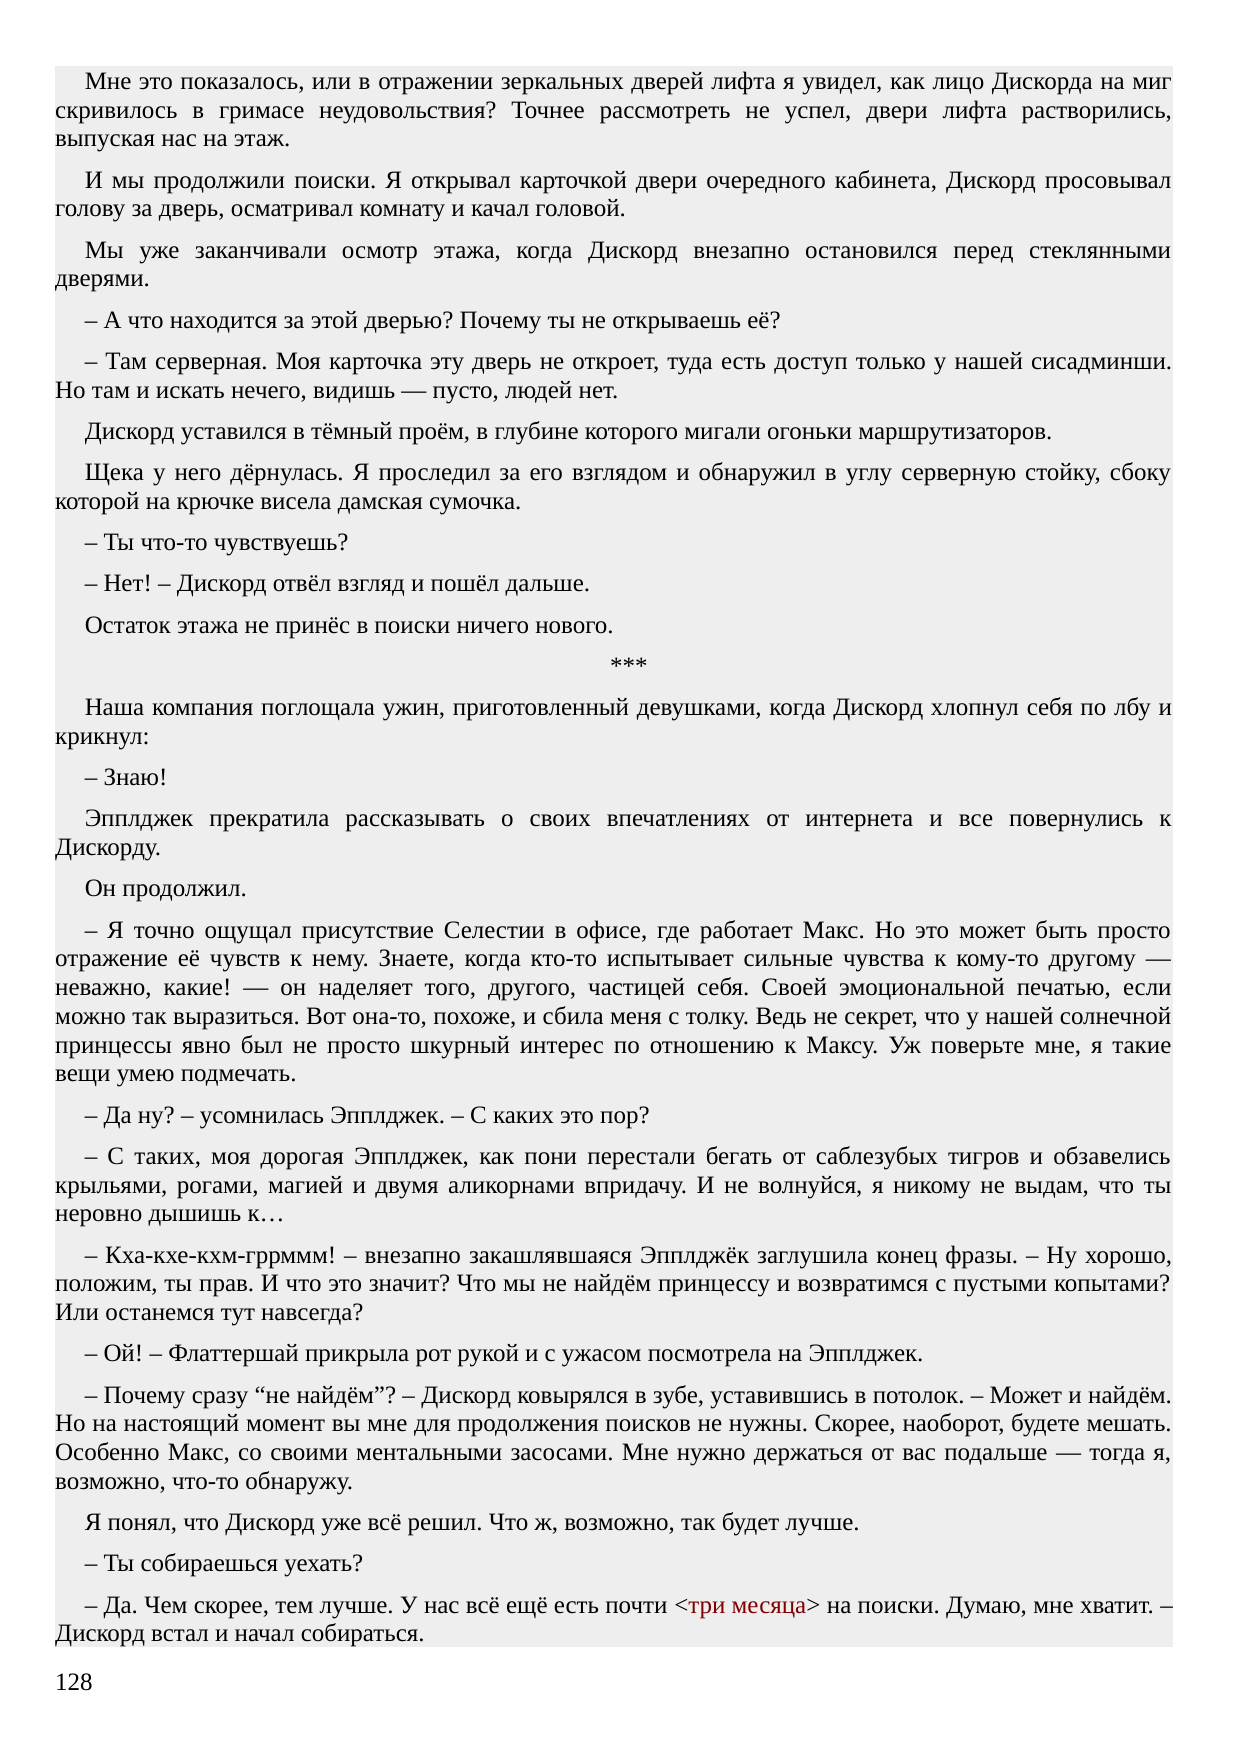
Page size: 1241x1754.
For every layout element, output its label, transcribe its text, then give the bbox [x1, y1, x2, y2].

text Щека у него дёрнулась. Я проследил за его взглядом и обнаружил в углу серверную стойку, сбоку которой на крючке висела дамская сумочка. [55, 457, 1173, 515]
text Он продолжил. [55, 873, 1173, 902]
text – Да. Чем скорее, тем лучше. У нас всё ещё есть почти <три месяца> на поиски. Думаю, мне хватит. – Дискорд встал и начал собираться. [55, 1590, 1173, 1647]
text – Я точно ощущал присутствие Селестии в офисе, где работает Макс. Но это может быть просто отражение её чувств к нему. Знаете, когда кто-то испытывает сильные чувства к кому-то другому — неважно, какие! — он наделяет того, другого, частицей себя. Своей эмоциональной печатью, если можно так выразиться. Вот она-то, похоже, и сбила меня с толку. Ведь не секрет, что у нашей солнечной принцессы явно был не просто шкурный интерес по отношению к Максу. Уж поверьте мне, я такие вещи умею подмечать. [55, 915, 1173, 1087]
text – Да ну? – усомнилась Эпплджек. – С каких это пор? [55, 1100, 1173, 1128]
text – Ой! – Флаттершай прикрыла рот рукой и с ужасом посмотрела на Эпплджек. [55, 1338, 1173, 1367]
text – Кха-кхе-кхм-гррммм! – внезапно закашлявшаяся Эпплджёк заглушила конец фразы. – Ну хорошо, положим, ты прав. И что это значит? Что мы не найдём принцессу и возвратимся с пустыми копытами? Или останемся тут навсегда? [55, 1240, 1173, 1326]
text – Ты что-то чувствуешь? [55, 527, 1173, 556]
text Эпплджек прекратила рассказывать о своих впечатлениях от интернета и все повернулись к Дискорду. [55, 803, 1173, 861]
text – Ты собираешься уехать? [55, 1548, 1173, 1577]
text Наша компания поглощала ужин, приготовленный девушками, когда Дискорд хлопнул себя по лбу и крикнул: [55, 692, 1173, 750]
text Остаток этажа не принёс в поиски ничего нового. [55, 610, 1173, 638]
text Мы уже заканчивали осмотр этажа, когда Дискорд внезапно остановился перед стеклянными дверями. [55, 235, 1173, 292]
text – Знаю! [55, 762, 1173, 791]
text Я понял, что Дискорд уже всё решил. Что ж, возможно, так будет лучше. [55, 1507, 1173, 1536]
text – Нет! – Дискорд отвёл взгляд и пошёл дальше. [55, 568, 1173, 597]
text – А что находится за этой дверью? Почему ты не открываешь её? [55, 305, 1173, 333]
text – Почему сразу “не найдём”? – Дискорд ковырялся в зубе, уставившись в потолок. – Может и найдём. Но на настоящий момент вы мне для продолжения поисков не нужны. Скорее, наоборот, будете мешать. Особенно Макс, со своими ментальными засосами. Мне нужно держаться от вас подальше — тогда я, возможно, что-то обнаружу. [55, 1380, 1173, 1495]
text И мы продолжили поиски. Я открывал карточкой двери очередного кабинета, Дискорд просовывал голову за дверь, осматривал комнату и качал головой. [55, 165, 1173, 222]
text *** [55, 651, 1173, 680]
text Дискорд уставился в тёмный проём, в глубине которого мигали огоньки маршрутизаторов. [55, 416, 1173, 445]
text – С таких, моя дорогая Эпплджек, как пони перестали бегать от саблезубых тигров и обзавелись крыльями, рогами, магией и двумя аликорнами впридачу. И не волнуйся, я никому не выдам, что ты неровно дышишь к… [55, 1141, 1173, 1227]
text – Там серверная. Моя карточка эту дверь не откроет, туда есть доступ только у нашей сисадминши. Но там и искать нечего, видишь — пусто, людей нет. [55, 346, 1173, 403]
text Мне это показалось, или в отражении зеркальных дверей лифта я увидел, как лицо Дискорда на миг скривилось в гримасе неудовольствия? Точнее рассмотреть не успел, двери лифта растворились, выпуская нас на этаж. [55, 66, 1173, 152]
